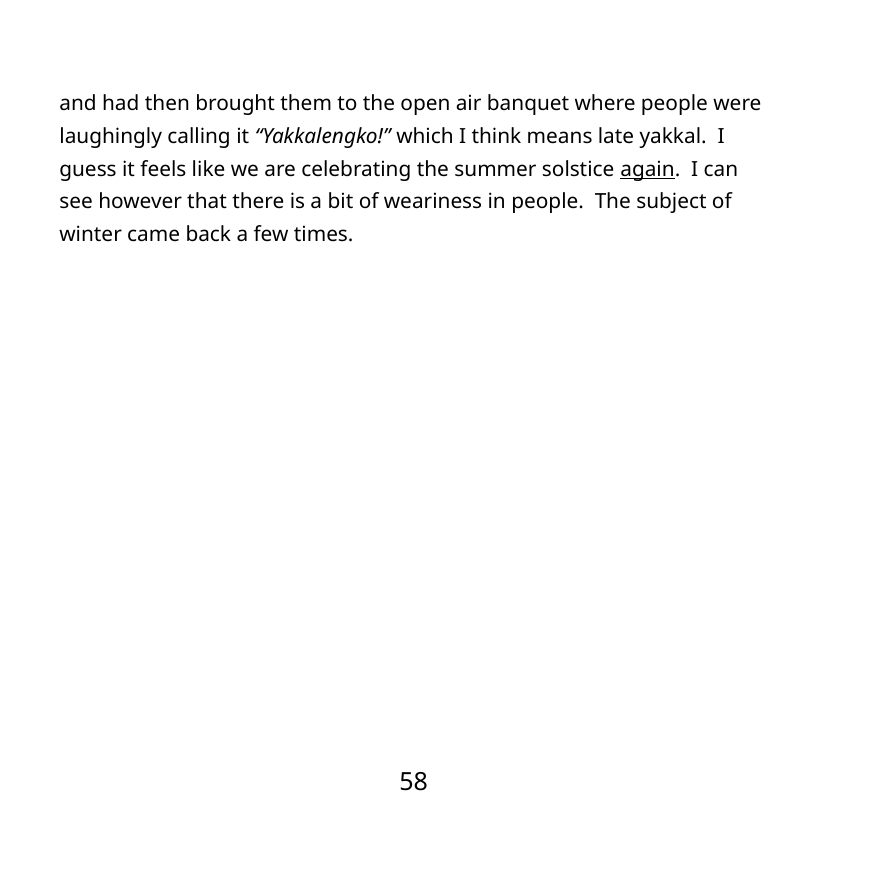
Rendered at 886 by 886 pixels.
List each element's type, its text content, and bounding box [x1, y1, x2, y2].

text and had then brought them to the open air banquet where people were laughingly calling it “Yakkalengko!” which I think means late yakkal. I guess it feels like we are celebrating the summer solstice again. I can see however that there is a bit of weariness in people. The subject of winter came back a few times. [59, 88, 768, 247]
